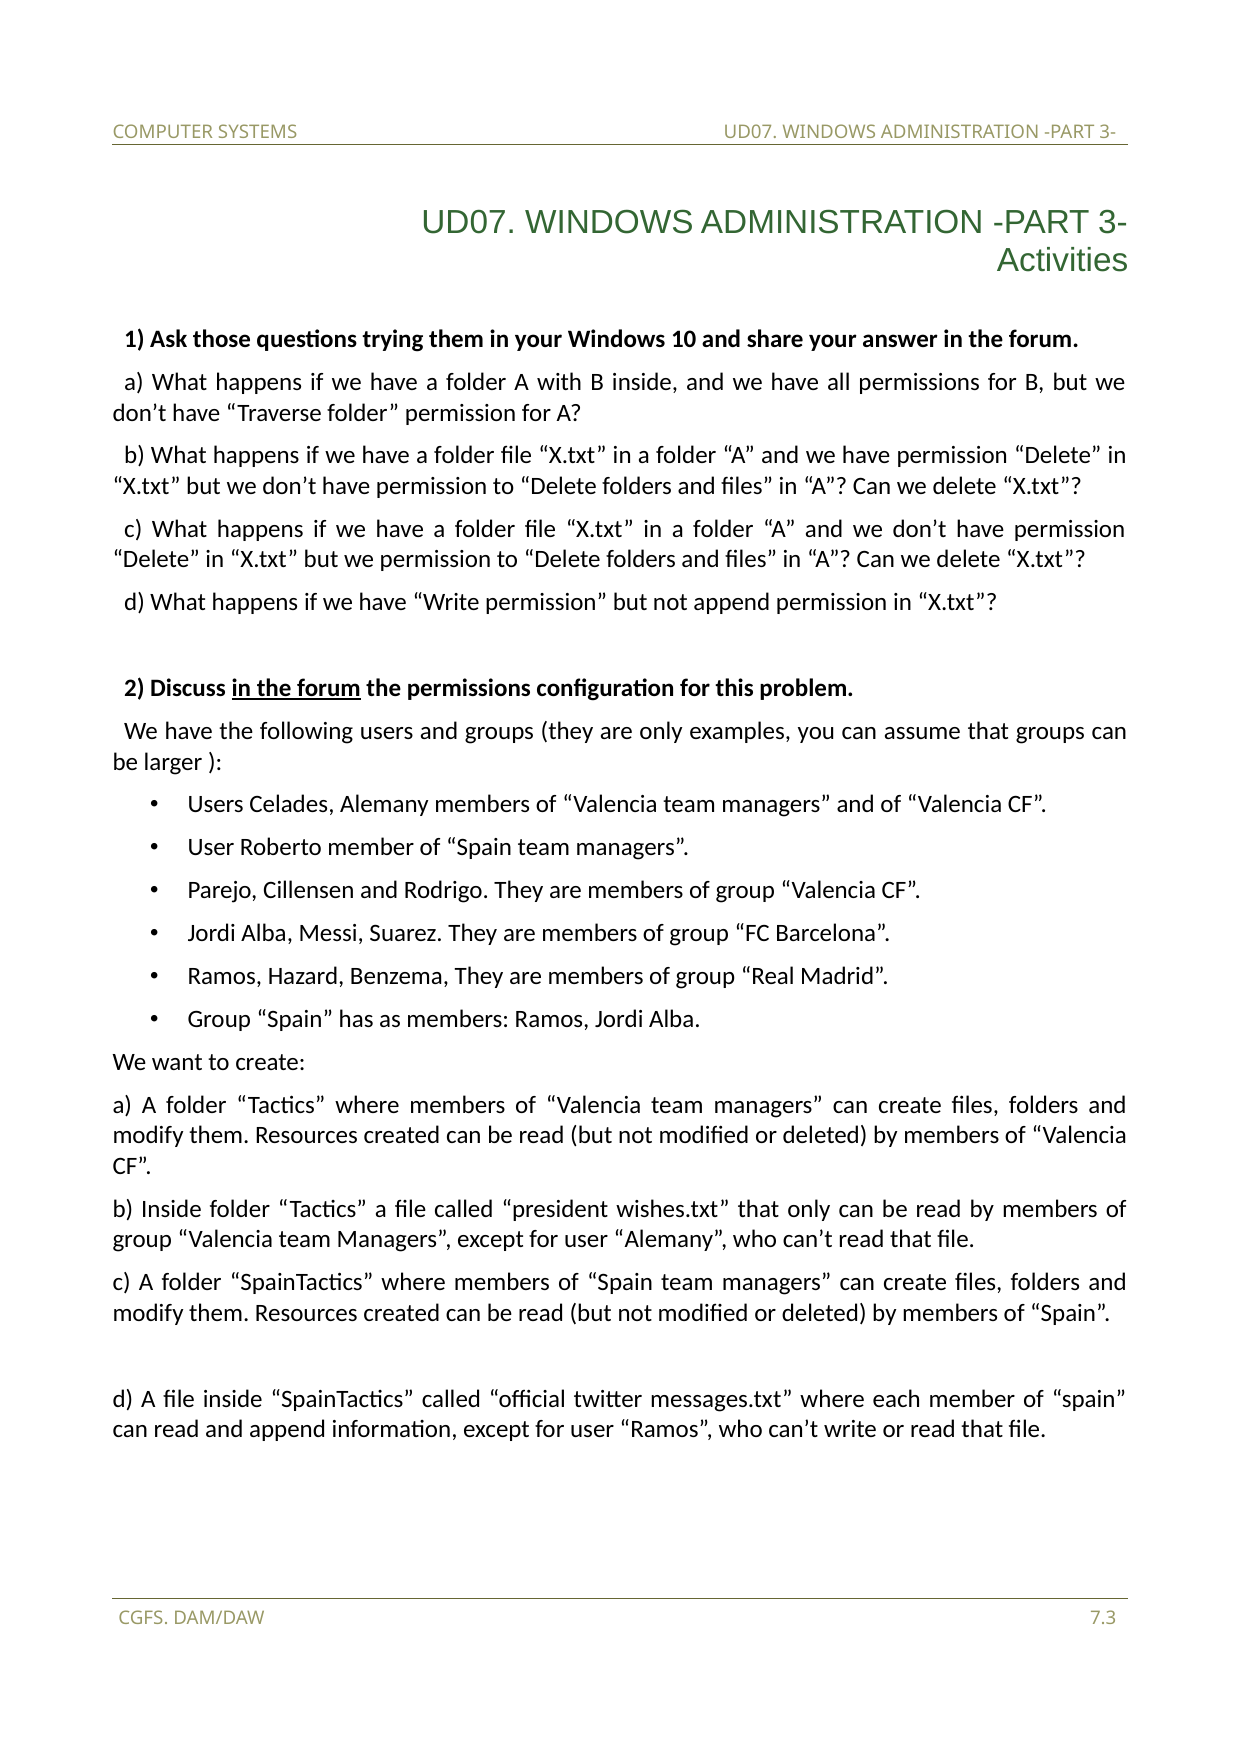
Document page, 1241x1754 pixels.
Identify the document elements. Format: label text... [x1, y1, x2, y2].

list Users Celades, Alemany members of “Valencia team managers” and of “Valencia CF”. [150, 789, 1128, 819]
list Jordi Alba, Messi, Suarez. They are members of group “FC Barcelona”. [150, 917, 1128, 948]
text c) A folder “SpainTactics” where members of “Spain team managers” can create files, folders and modify them. Resources created can be read (but not modified or deleted) by members of “Spain”. [112, 1266, 1128, 1327]
text We want to create: [112, 1046, 1128, 1077]
list Ramos, Hazard, Benzema, They are members of group “Real Madrid”. [150, 960, 1128, 991]
text Activities [112, 240, 1128, 279]
list Parejo, Cillensen and Rodrigo. They are members of group “Valencia CF”. [150, 874, 1128, 905]
text d) A file inside “SpainTactics” called “official twitter messages.txt” where each member of “spain” can read and append information, except for user “Ramos”, who can’t write or read that file. [112, 1383, 1128, 1444]
list Group “Spain” has as members: Ramos, Jordi Alba. [150, 1003, 1128, 1034]
text UD07. Windows Administration -Part 3- [112, 202, 1128, 240]
list User Roberto member of “Spain team managers”. [150, 832, 1128, 862]
text 1) Ask those questions trying them in your Windows 10 and share your answer in the forum. [112, 323, 1128, 354]
text b) Inside folder “Tactics” a file called “president wishes.txt” that only can be read by members of group “Valencia team Managers”, except for user “Alemany”, who can’t read that file. [112, 1193, 1128, 1254]
text 2) Discuss in the forum the permissions configuration for this problem. [112, 672, 1128, 703]
text d) What happens if we have “Write permission” but not append permission in “X.txt”? [112, 586, 1128, 617]
text We have the following users and groups (they are only examples, you can assume that groups can be larger ): [112, 715, 1128, 776]
text b) What happens if we have a folder file “X.txt” in a folder “A” and we have permission “Delete” in “X.txt” but we don’t have permission to “Delete folders and files” in “A”? Can we delete “X.txt”? [112, 439, 1128, 501]
text c) What happens if we have a folder file “X.txt” in a folder “A” and we don’t have permission “Delete” in “X.txt” but we permission to “Delete folders and files” in “A”? Can we delete “X.txt”? [112, 513, 1128, 574]
text a) What happens if we have a folder A with B inside, and we have all permissions for B, but we don’t have “Traverse folder” permission for A? [112, 366, 1128, 427]
text a) A folder “Tactics” where members of “Valencia team managers” can create files, folders and modify them. Resources created can be read (but not modified or deleted) by members of “Valencia CF”. [112, 1089, 1128, 1181]
